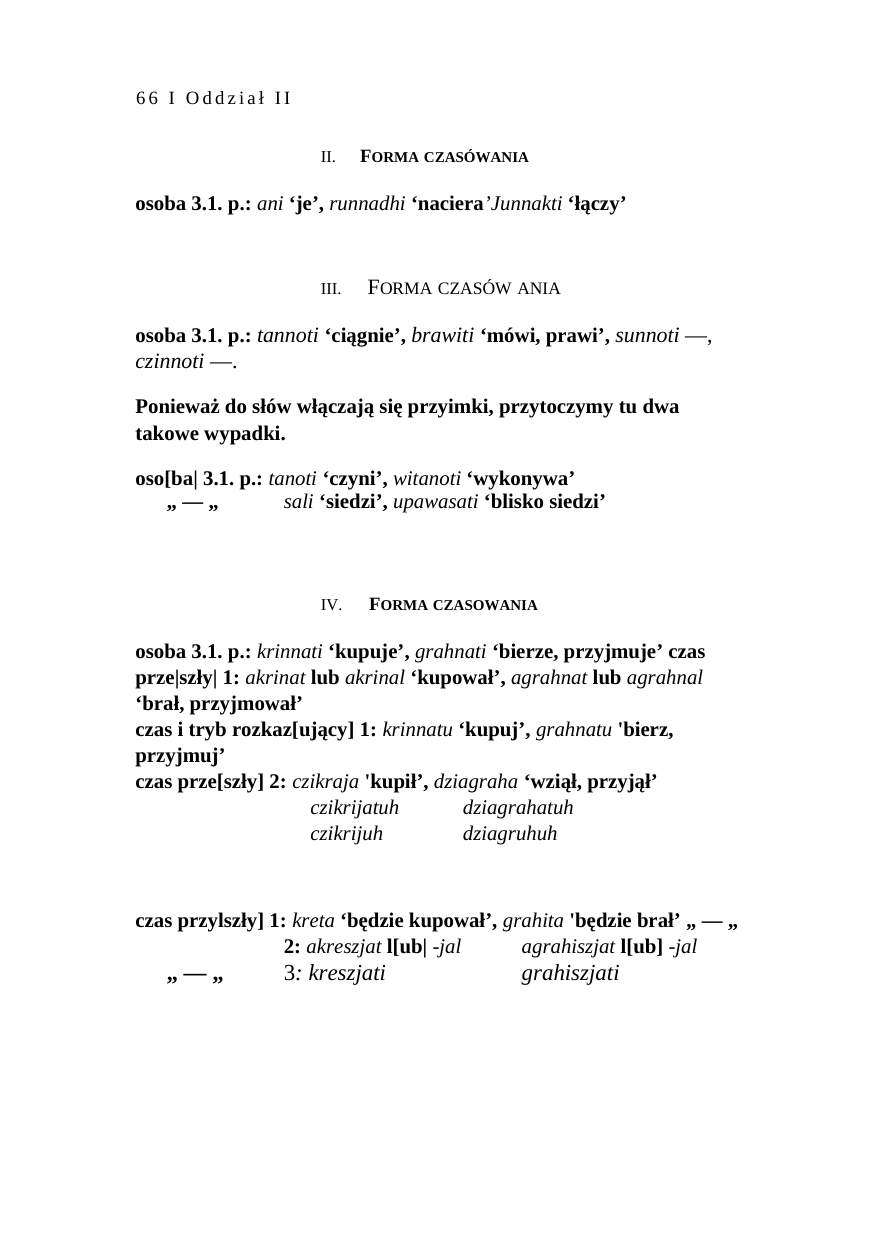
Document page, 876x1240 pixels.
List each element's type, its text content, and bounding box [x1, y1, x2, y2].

list Forma czasów ania [321, 277, 738, 298]
text osoba 3.1. p.: tannoti ‘ciągnie’, brawiti ‘mówi, prawi’, sunnoti —, czinnoti —. [135, 321, 738, 374]
list Forma czasowania [321, 596, 738, 614]
text „ — „ 3: kreszjati grahiszjati [166, 959, 738, 986]
text „ — „ sali ‘siedzi’, upawasati ‘blisko siedzi’ [166, 492, 738, 512]
text oso[ba| 3.1. p.: tanoti ‘czyni’, witanoti ‘wykonywa’ [135, 469, 738, 490]
text Ponieważ do słów włączają się przyimki, przytoczymy tu dwa takowe wypadki. [135, 393, 738, 446]
text czikrijuh dziagruhuh [310, 820, 738, 846]
text czas i tryb rozkaz[ujący] 1: krinnatu ‘kupuj’, grahnatu 'bierz, przyjmuj’ [135, 716, 738, 768]
text osoba 3.1. p.: ani ‘je’, runnadhi ‘naciera’Junnakti ‘łączy’ [135, 194, 738, 214]
text czas przylszły] 1: kreta ‘będzie kupował’, grahita 'będzie brał’ „ — „ 2: akreszjat l[ub| -jal agrahiszjat l[ub] -jal [135, 906, 738, 959]
text osoba 3.1. p.: krinnati ‘kupuje’, grahnati ‘bierze, przyjmuje’ czas prze|szły| 1: akrinat lub akrinal ‘kupował’, agrahnat lub agrahnal ‘brał, przyjmował’ [135, 638, 738, 716]
text czas prze[szły] 2: czikraja 'kupił’, dziagraha ‘wziął, przyjął’ czikrijatuh dziagrahatuh [135, 768, 738, 820]
text 66 I Oddział II [136, 90, 301, 108]
list Forma czasówania [321, 148, 738, 166]
